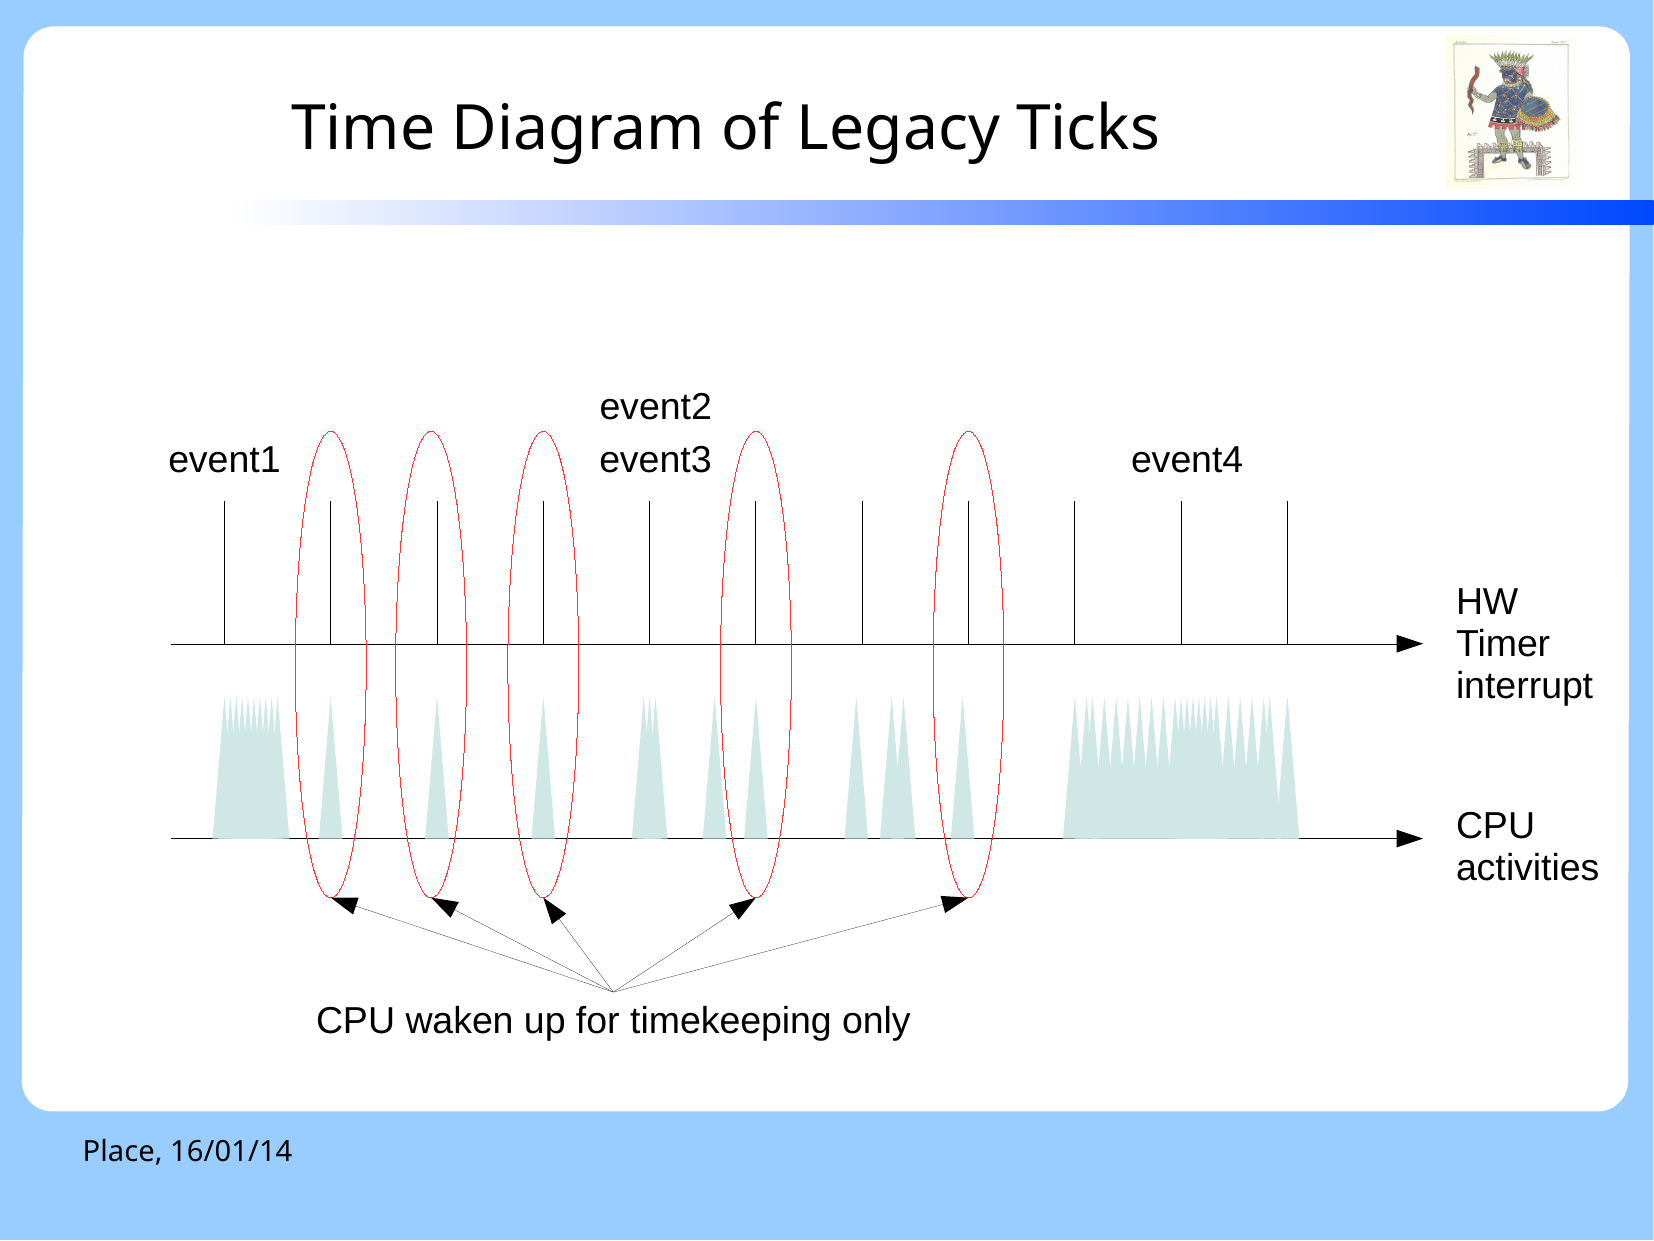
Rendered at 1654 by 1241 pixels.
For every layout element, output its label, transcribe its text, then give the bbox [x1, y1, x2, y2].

text_box event3 [584, 435, 727, 488]
text_box event1 [153, 431, 296, 488]
text_box [1062, 696, 1300, 839]
text_box [631, 696, 668, 839]
text_box [879, 696, 916, 839]
text_box event2 [584, 377, 727, 435]
picture [1446, 35, 1577, 189]
text_box CPU activities [1441, 797, 1615, 897]
text_box [933, 431, 1004, 898]
text_box HW Timer interrupt [1441, 572, 1609, 714]
text_box event4 [1116, 431, 1259, 488]
text_box [720, 431, 792, 898]
text_box [844, 696, 869, 839]
text_box [295, 431, 367, 898]
text_box [212, 696, 290, 839]
title Time Diagram of Legacy Ticks [82, 49, 1371, 201]
text_box [395, 431, 467, 898]
text_box [507, 431, 579, 898]
text_box CPU waken up for timekeeping only [301, 992, 926, 1087]
text_box [702, 696, 727, 839]
